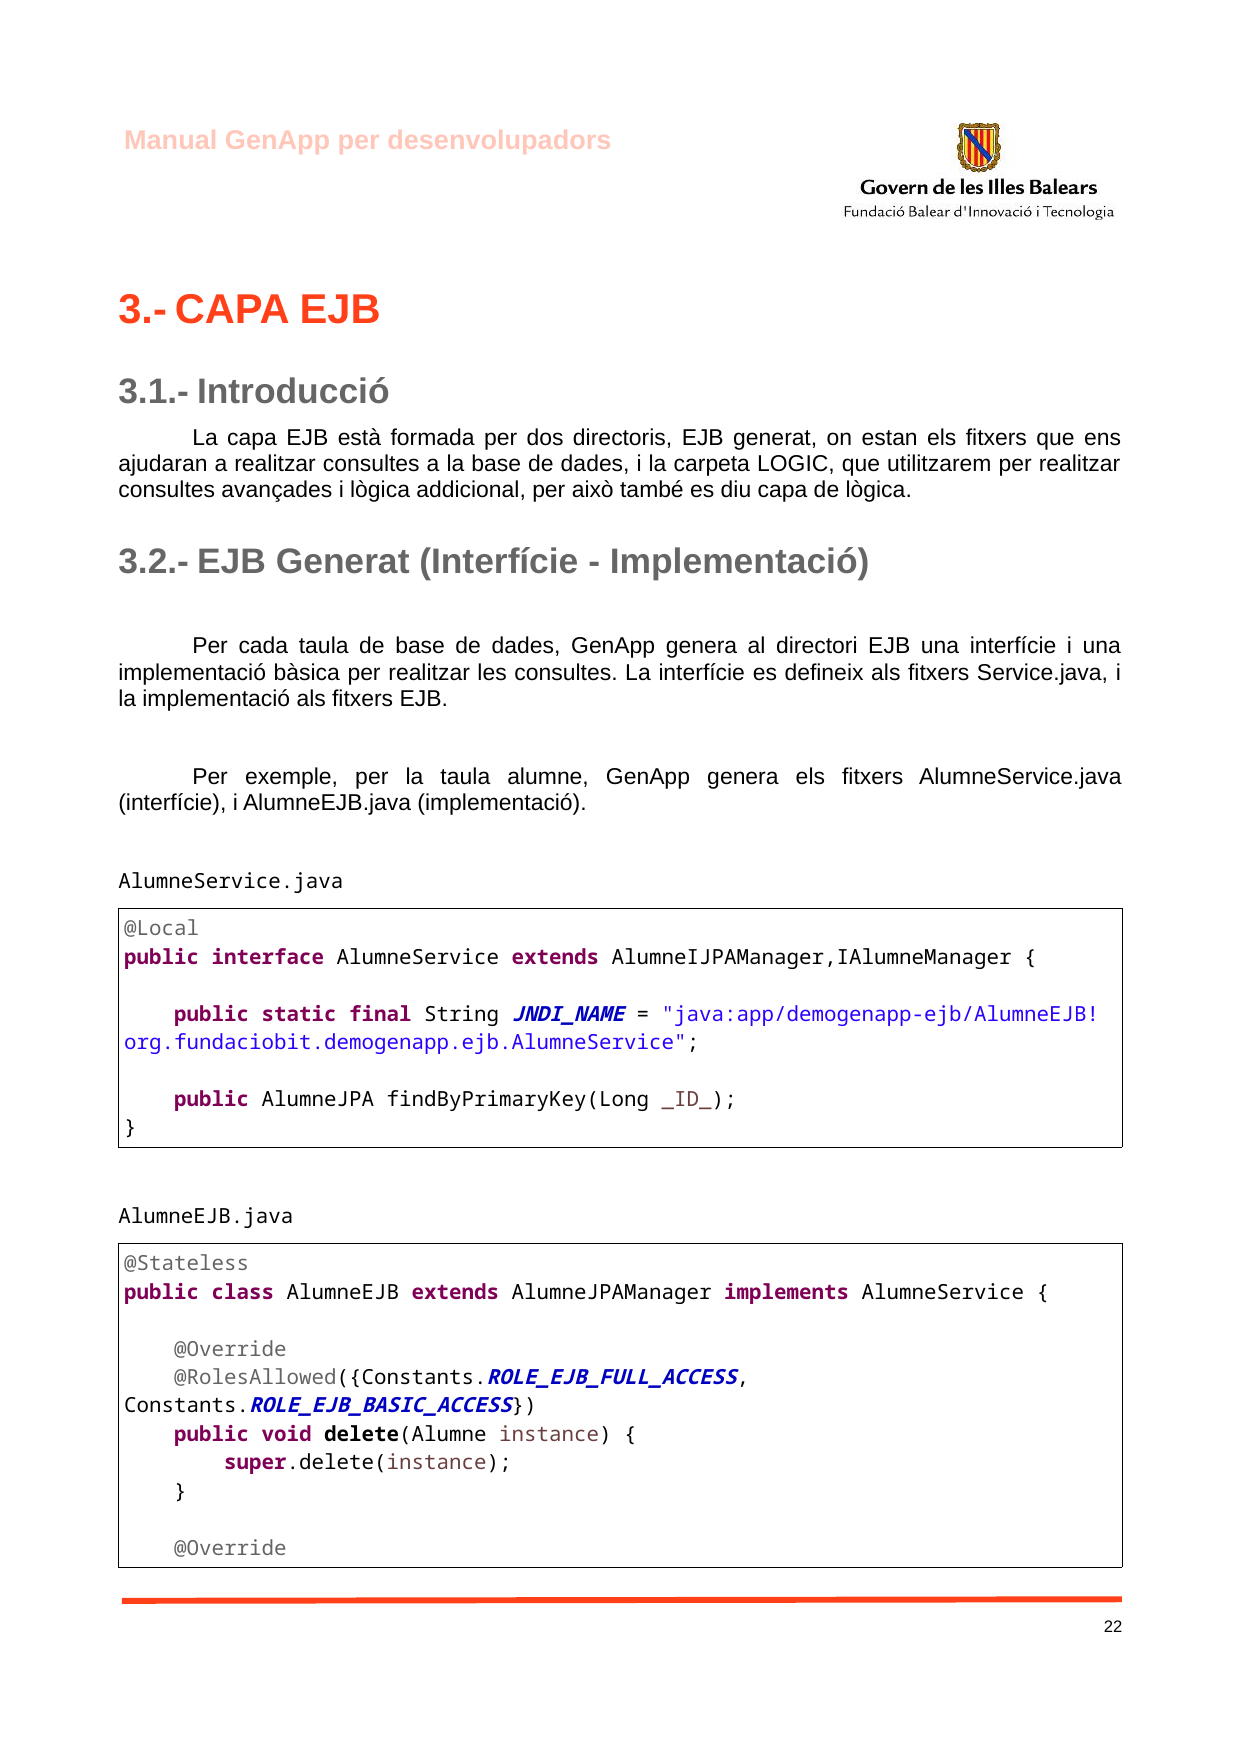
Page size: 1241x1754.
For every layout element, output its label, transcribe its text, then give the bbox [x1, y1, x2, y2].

table_header @Stateless public class AlumneEJB extends AlumneJPAManager implements AlumneService { @Override @RolesAllowed({Constants.ROLE_EJB_FULL_ACCESS, Constants.ROLE_EJB_BASIC_ACCESS}) public void delete(Alumne instance) { super.delete(instance); } @Override [119, 1244, 1122, 1567]
text AlumneService.java [118, 867, 1122, 895]
text La capa EJB està formada per dos directoris, EJB generat, on estan els fitxers que ens ajudaran a realitzar consultes a la base de dades, i la carpeta LOGIC, que utilitzarem per realitzar consultes avançades i lògica addicional, per això també es diu capa de lògica. [118, 423, 1122, 503]
subtitle CAPA EJB [118, 285, 1122, 333]
text AlumneEJB.java [118, 1202, 1122, 1230]
table_header @Local public interface AlumneService extends AlumneIJPAManager,IAlumneManager { public static final String JNDI_NAME = "java:app/demogenapp-ejb/AlumneEJB!org.fundaciobit.demogenapp.ejb.AlumneService"; public AlumneJPA findByPrimaryKey(Long _ID_); } [119, 909, 1122, 1147]
text Per cada taula de base de dades, GenApp genera al directori EJB una interfície i una implementació bàsica per realitzar les consultes. La interfície es defineix als fitxers Service.java, i la implementació als fitxers EJB. [118, 632, 1122, 711]
picture [840, 123, 1117, 220]
text Per exemple, per la taula alumne, GenApp genera els fitxers AlumneService.java (interfície), i AlumneEJB.java (implementació). [118, 763, 1122, 815]
subtitle EJB Generat (Interfície - Implementació) [118, 540, 1122, 581]
subtitle Introducció [118, 370, 1122, 411]
